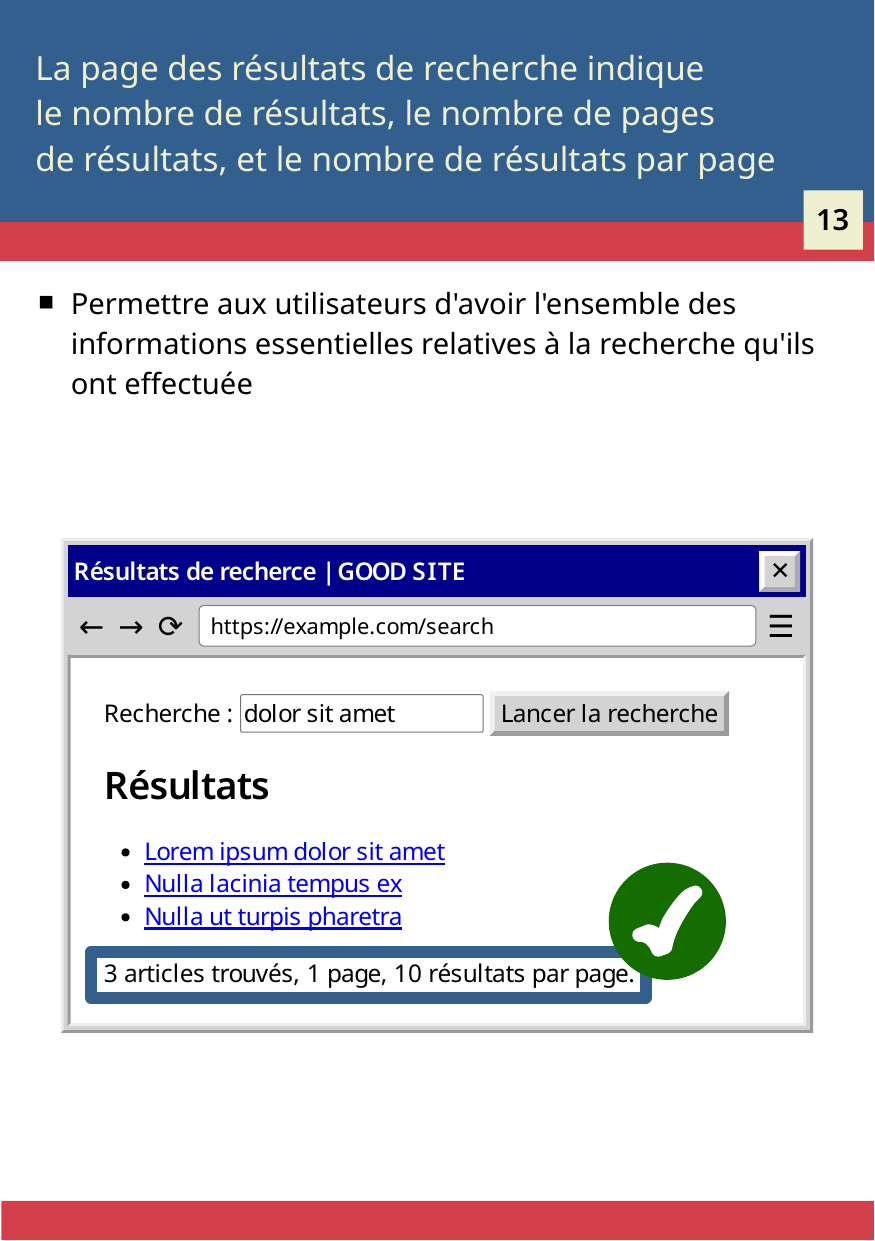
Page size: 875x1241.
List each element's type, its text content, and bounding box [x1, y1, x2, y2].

picture [60, 537, 814, 1034]
title La page des résultats de recherche indique le nombre de résultats, le nombre de pages de résultats, et le nombre de résultats par page [35, 13, 839, 213]
list Permettre aux utilisateurs d'avoir l'ensemble des informations essentielles relatives à la recherche qu'ils ont effectuée [23, 283, 839, 1111]
text_box 13 [803, 188, 863, 249]
